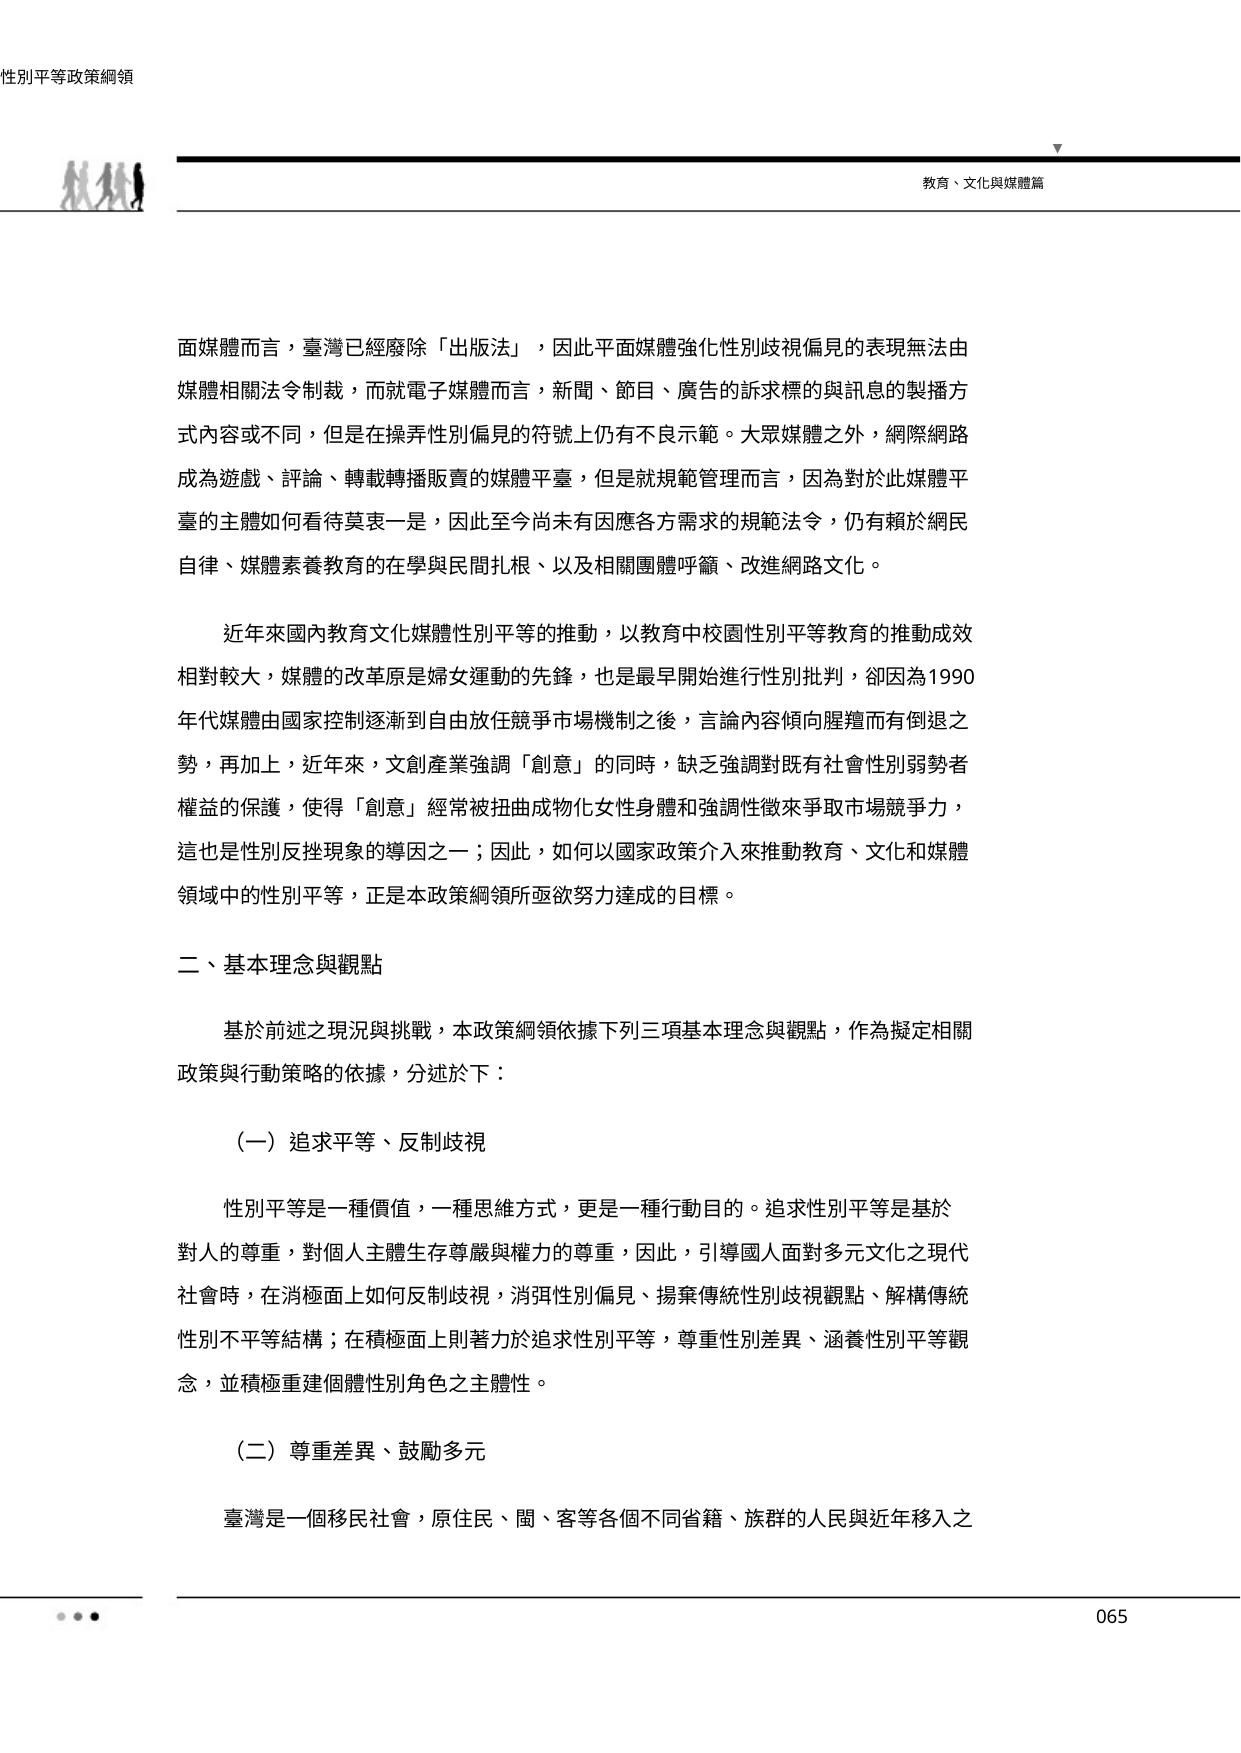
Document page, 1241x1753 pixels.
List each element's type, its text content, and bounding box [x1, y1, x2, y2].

text 近年來國內教育文化媒體性別平等的推動，以教育中校園性別平等教育的推動成效 [223, 617, 1138, 647]
text （二）尊重差異、鼓勵多元 [223, 1434, 590, 1466]
text 相對較大，媒體的改革原是婦女運動的先鋒，也是最早開始進行性別批判，卻因為1990 [177, 660, 1138, 691]
text 臺的主體如何看待莫衷一是，因此至今尚未有因應各方需求的規範法令，仍有賴於網民 [177, 506, 1137, 536]
text ▼ [1053, 139, 1142, 156]
text 成為遊戲、評論、轉載轉播販賣的媒體平臺，但是就規範管理而言，因為對於此媒體平 [177, 462, 1137, 492]
text 二、基本理念與觀點 [177, 947, 495, 980]
text 權益的保護，使得「創意」經常被扭曲成物化女性身體和強調性徵來爭取市場競爭力， [177, 792, 1137, 822]
text 面媒體而言，臺灣已經廢除「出版法」，因此平面媒體強化性別歧視偏見的表現無法由 [177, 331, 1137, 361]
text 性別平等是一種價值，一種思維方式，更是一種行動目的。追求性別平等是基於 [223, 1192, 1138, 1222]
text 媒體相關法令制裁，而就電子媒體而言，新聞、節目、廣告的訴求標的與訊息的製播方 [177, 374, 1137, 404]
text 性別不平等結構；在積極面上則著力於追求性別平等，尊重性別差異、涵養性別平等觀 [177, 1323, 1137, 1354]
text 065 [1096, 1603, 1202, 1629]
text 基於前述之現況與挑戰，本政策綱領依據下列三項基本理念與觀點，作為擬定相關 [223, 1014, 1138, 1044]
text 這也是性別反挫現象的導因之一；因此，如何以國家政策介入來推動教育、文化和媒體 [177, 835, 1137, 866]
text 領域中的性別平等，正是本政策綱領所亟欲努力達成的目標。 [177, 879, 874, 909]
text 年代媒體由國家控制逐漸到自由放任競爭市場機制之後，言論內容傾向腥羶而有倒退之 [177, 704, 1137, 734]
text 自律、媒體素養教育的在學與民間扎根、以及相關團體呼籲、改進網路文化。 [177, 549, 1035, 579]
text 教育、文化與媒體篇 [922, 172, 1138, 192]
text 對人的尊重，對個人主體生存尊嚴與權力的尊重，因此，引導國人面對多元文化之現代 [177, 1236, 1137, 1266]
text 勢，再加上，近年來，文創產業強調「創意」的同時，缺乏強調對既有社會性別弱勢者 [177, 748, 1137, 778]
text （一）追求平等、反制歧視 [223, 1125, 590, 1156]
text 政策與行動策略的依據，分述於下： [177, 1058, 621, 1088]
text 臺灣是一個移民社會，原住民、閩、客等各個不同省籍、族群的人民與近年移入之 [223, 1502, 1138, 1532]
text 念，並積極重建個體性別角色之主體性。 [177, 1367, 667, 1397]
text 式內容或不同，但是在操弄性別偏見的符號上仍有不良示範。大眾媒體之外，網際網路 [177, 418, 1137, 448]
text 社會時，在消極面上如何反制歧視，消弭性別偏見、揚棄傳統性別歧視觀點、解構傳統 [177, 1280, 1137, 1310]
